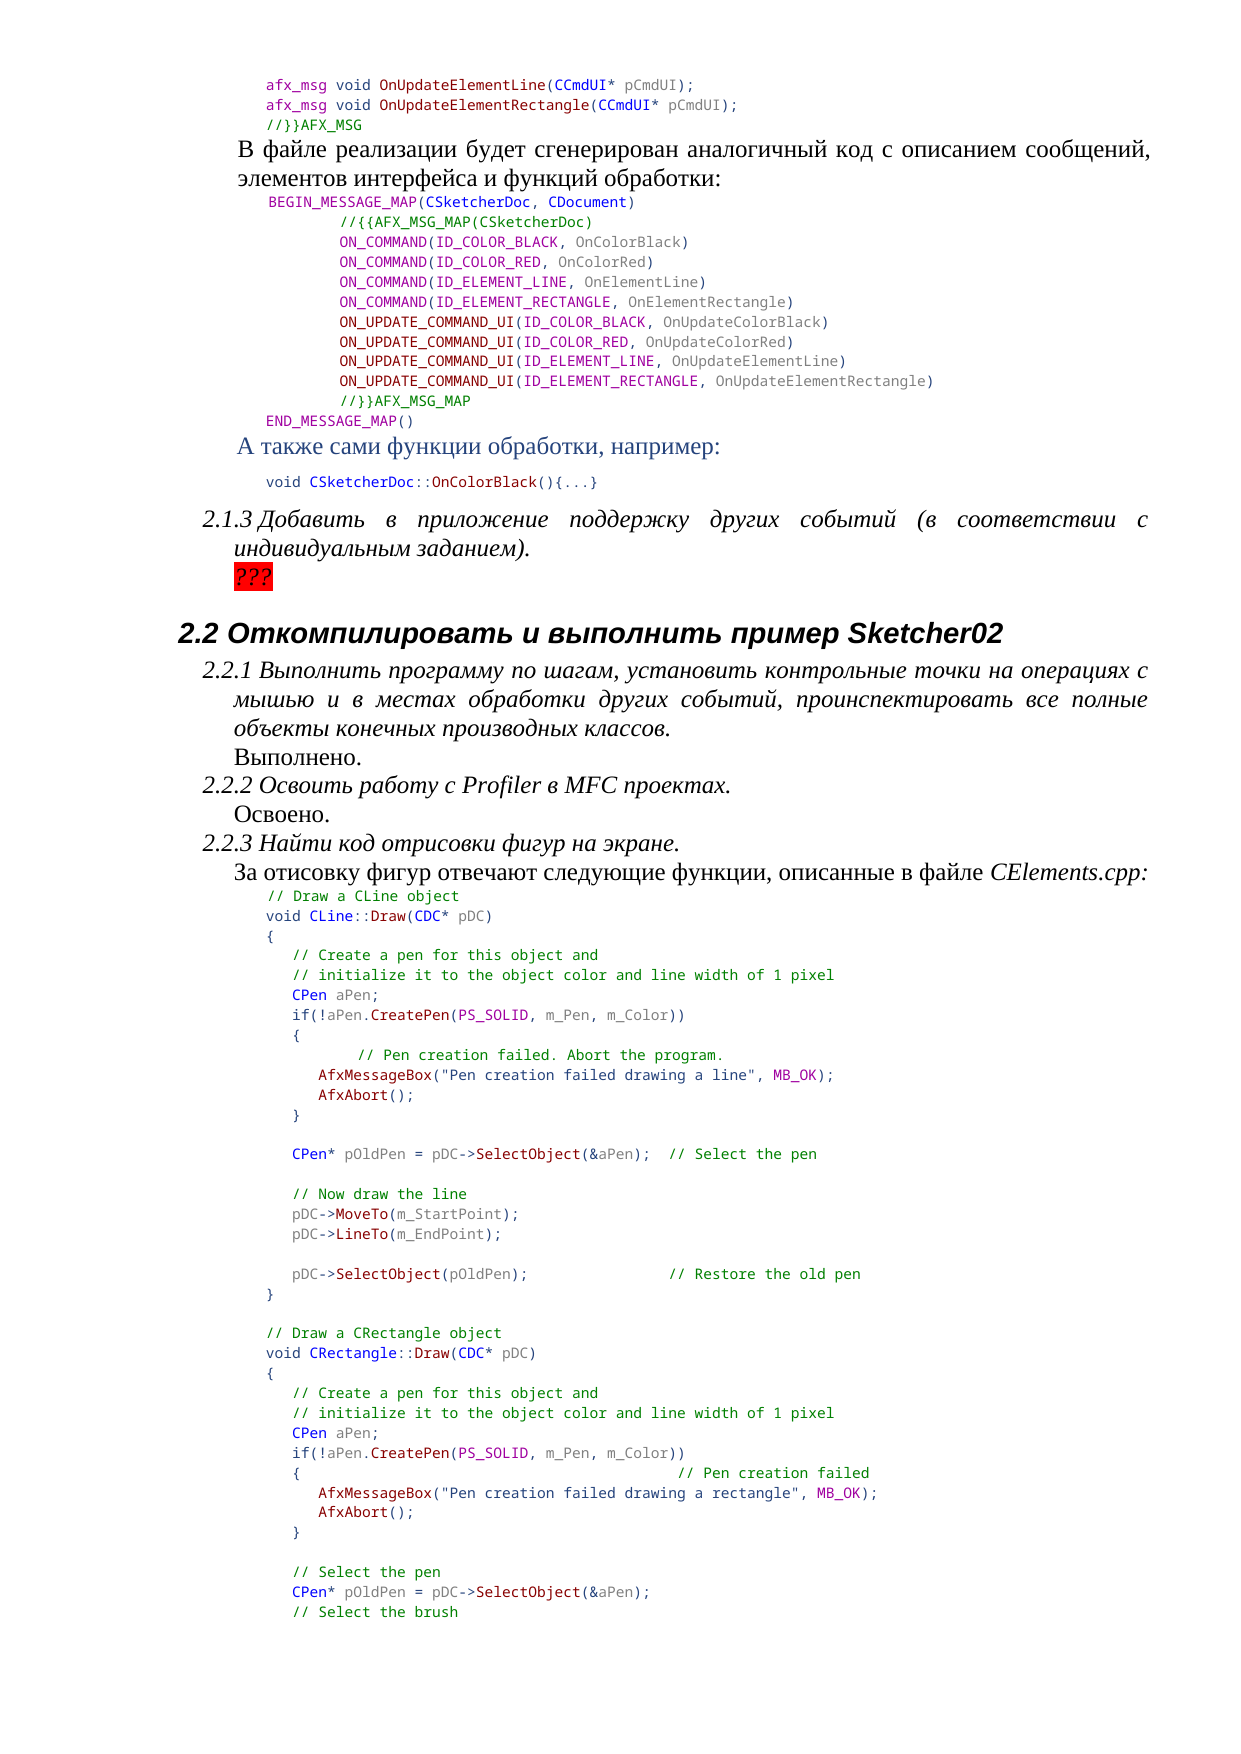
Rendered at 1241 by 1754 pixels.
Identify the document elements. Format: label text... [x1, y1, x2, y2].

text ON_UPDATE_COMMAND_UI(ID_ELEMENT_RECTANGLE, OnUpdateElementRectangle) [339, 371, 1152, 391]
list BEGIN_MESSAGE_MAP(CSketcherDoc, CDocument) [222, 192, 1152, 212]
list Найти код отрисовки фигур на экране. [196, 828, 1152, 857]
text CPen* pOldPen = pDC->SelectObject(&aPen); // Select the pen [266, 1144, 1152, 1164]
text } [266, 1104, 1152, 1124]
text } [266, 1522, 1152, 1542]
list Выполнено. [196, 742, 1152, 771]
text { [266, 1025, 1152, 1045]
list За отисовку фигур отвечают следующие функции, описанные в файле CElements.cpp: [196, 857, 1152, 886]
text // Select the brush [266, 1602, 1152, 1622]
text pDC->MoveTo(m_StartPoint); [266, 1204, 1152, 1224]
list Выполнить программу по шагам, установить контрольные точки на операциях с мышью и в местах обработки других событий, проинспектировать все полные объекты конечных производных классов. [196, 656, 1152, 742]
text } [266, 1283, 1152, 1303]
list // Draw a CLine object [229, 886, 1152, 905]
text if(!aPen.CreatePen(PS_SOLID, m_Pen, m_Color)) [266, 1443, 1152, 1462]
text CPen aPen; [266, 985, 1152, 1005]
text ON_COMMAND(ID_ELEMENT_RECTANGLE, OnElementRectangle) [339, 292, 1152, 311]
subtitle Откомпилировать и выполнить пример Sketcher02 [170, 616, 1152, 649]
text CPen* pOldPen = pDC->SelectObject(&aPen); [266, 1582, 1152, 1602]
text ON_UPDATE_COMMAND_UI(ID_COLOR_RED, OnUpdateColorRed) [339, 331, 1152, 351]
list Освоено. [196, 799, 1152, 828]
text AfxMessageBox("Pen creation failed drawing a line", MB_OK); [266, 1064, 1152, 1084]
text //{{AFX_MSG_MAP(CSketcherDoc) [339, 212, 1152, 232]
text pDC->SelectObject(pOldPen); // Restore the old pen [266, 1263, 1152, 1283]
text END_MESSAGE_MAP() [266, 411, 1152, 431]
text AfxMessageBox("Pen creation failed drawing a rectangle", MB_OK); [266, 1482, 1152, 1502]
text afx_msg void OnUpdateElementRectangle(CCmdUI* pCmdUI); [266, 95, 1152, 115]
text // Select the pen [266, 1562, 1152, 1582]
text // Pen creation failed. Abort the program. [266, 1045, 1152, 1064]
text ON_UPDATE_COMMAND_UI(ID_ELEMENT_LINE, OnUpdateElementLine) [339, 351, 1152, 371]
text ON_COMMAND(ID_ELEMENT_LINE, OnElementLine) [339, 272, 1152, 292]
text // Create a pen for this object and [266, 1383, 1152, 1403]
text void CLine::Draw(CDC* pDC) [266, 905, 1152, 925]
list Добавить в приложение поддержку других событий (в соответствии с индивидуальным заданием). [196, 504, 1152, 562]
text // Create a pen for this object and [266, 945, 1152, 965]
text // initialize it to the object color and line width of 1 pixel [266, 965, 1152, 985]
text А также сами функции обработки, например: [236, 431, 1152, 459]
list ??? [196, 562, 1152, 591]
text { [266, 1363, 1152, 1383]
text //}}AFX_MSG_MAP [339, 391, 1152, 411]
text ON_COMMAND(ID_COLOR_BLACK, OnColorBlack) [339, 232, 1152, 252]
text { [266, 925, 1152, 945]
list Освоить работу с Profiler в MFC проектах. [196, 771, 1152, 799]
text afx_msg void OnUpdateElementLine(CCmdUI* pCmdUI); [266, 75, 1152, 95]
text AfxAbort(); [266, 1502, 1152, 1522]
text //}}AFX_MSG [266, 115, 1152, 134]
text if(!aPen.CreatePen(PS_SOLID, m_Pen, m_Color)) [266, 1005, 1152, 1025]
text pDC->LineTo(m_EndPoint); [266, 1224, 1152, 1244]
text void CRectangle::Draw(CDC* pDC) [266, 1343, 1152, 1363]
text // Draw a CRectangle object [266, 1323, 1152, 1343]
text ON_COMMAND(ID_COLOR_RED, OnColorRed) [339, 252, 1152, 272]
text { // Pen creation failed [266, 1462, 1152, 1482]
text ON_UPDATE_COMMAND_UI(ID_COLOR_BLACK, OnUpdateColorBlack) [339, 311, 1152, 331]
text // Now draw the line [266, 1184, 1152, 1204]
text void CSketcherDoc::OnColorBlack(){...} [266, 472, 1152, 492]
text AfxAbort(); [266, 1084, 1152, 1104]
text // initialize it to the object color and line width of 1 pixel [266, 1403, 1152, 1423]
list В файле реализации будет сгенерирован аналогичный код с описанием сообщений, элементов интерфейса и функций обработки: [200, 134, 1152, 192]
text CPen aPen; [266, 1423, 1152, 1443]
